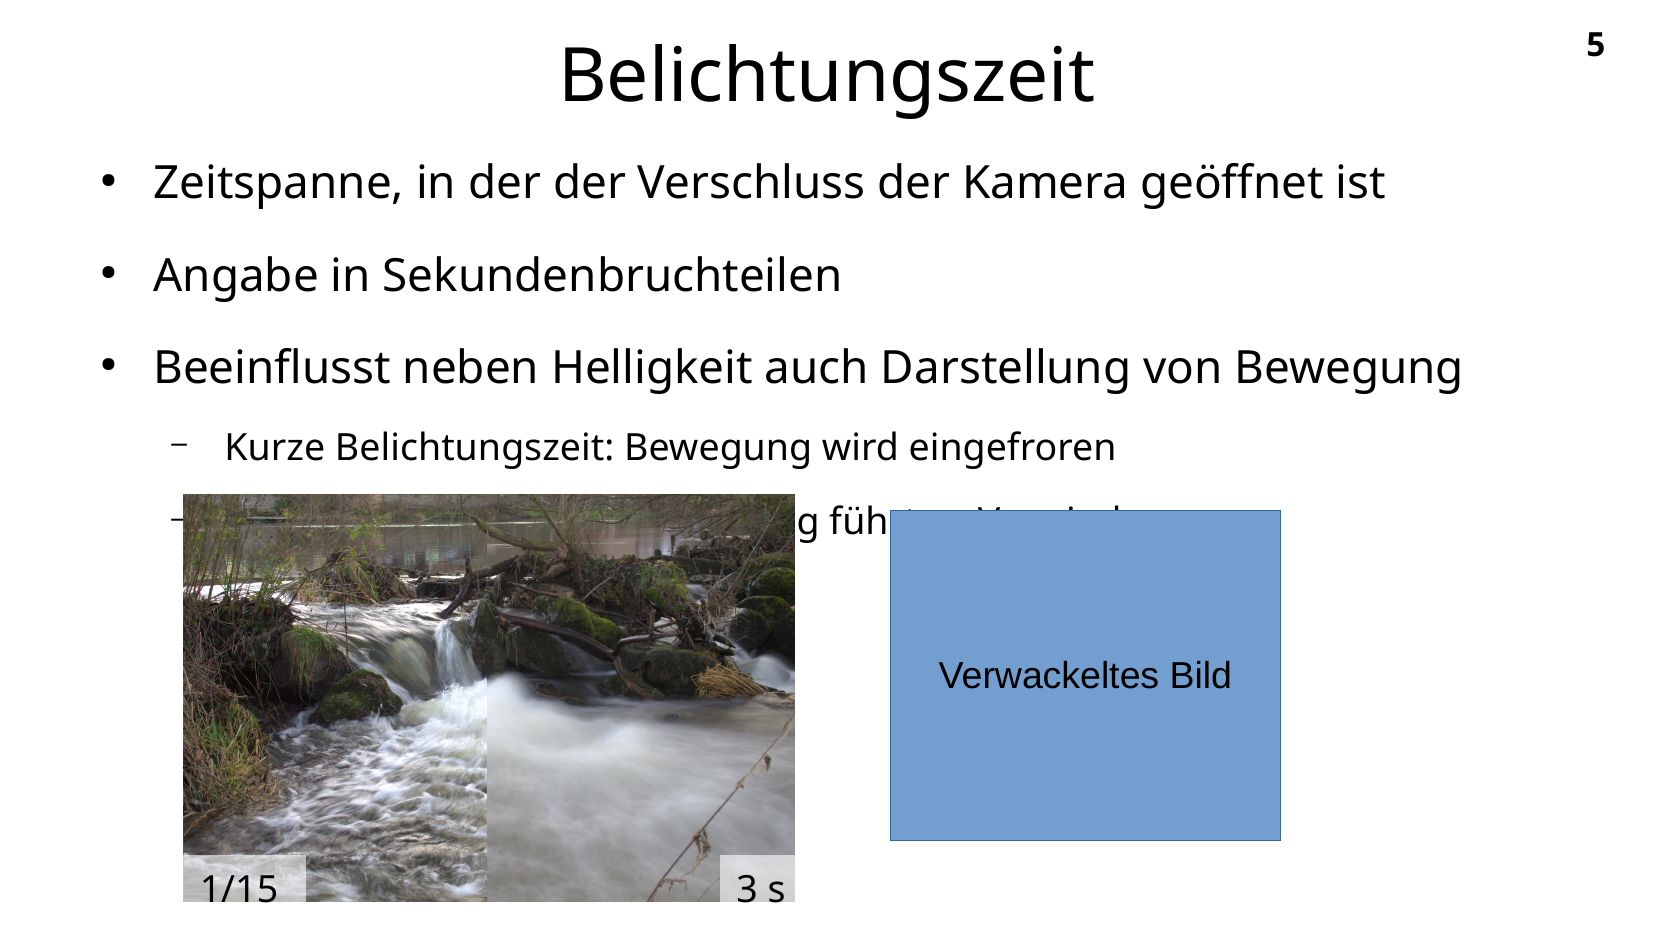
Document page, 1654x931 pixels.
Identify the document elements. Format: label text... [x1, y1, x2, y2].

text_box 1/15 s [172, 855, 306, 916]
text_box 3 s [720, 855, 802, 916]
title Belichtungszeit [82, 13, 1571, 132]
text_box Verwackeltes Bild [890, 510, 1281, 841]
picture [183, 494, 795, 902]
list Zeitspanne, in der der Verschluss der Kamera geöffnet ist Angabe in Sekundenbruchteilen Beeinflusst neben Helligkeit auch Darstellung von Bewegung Kurze Belichtungszeit: Bewegung wird eingefroren Lange Belichtungszeit: Bewegung führt zu Verwischen (Bewegungsunschärfe) [82, 150, 1571, 811]
